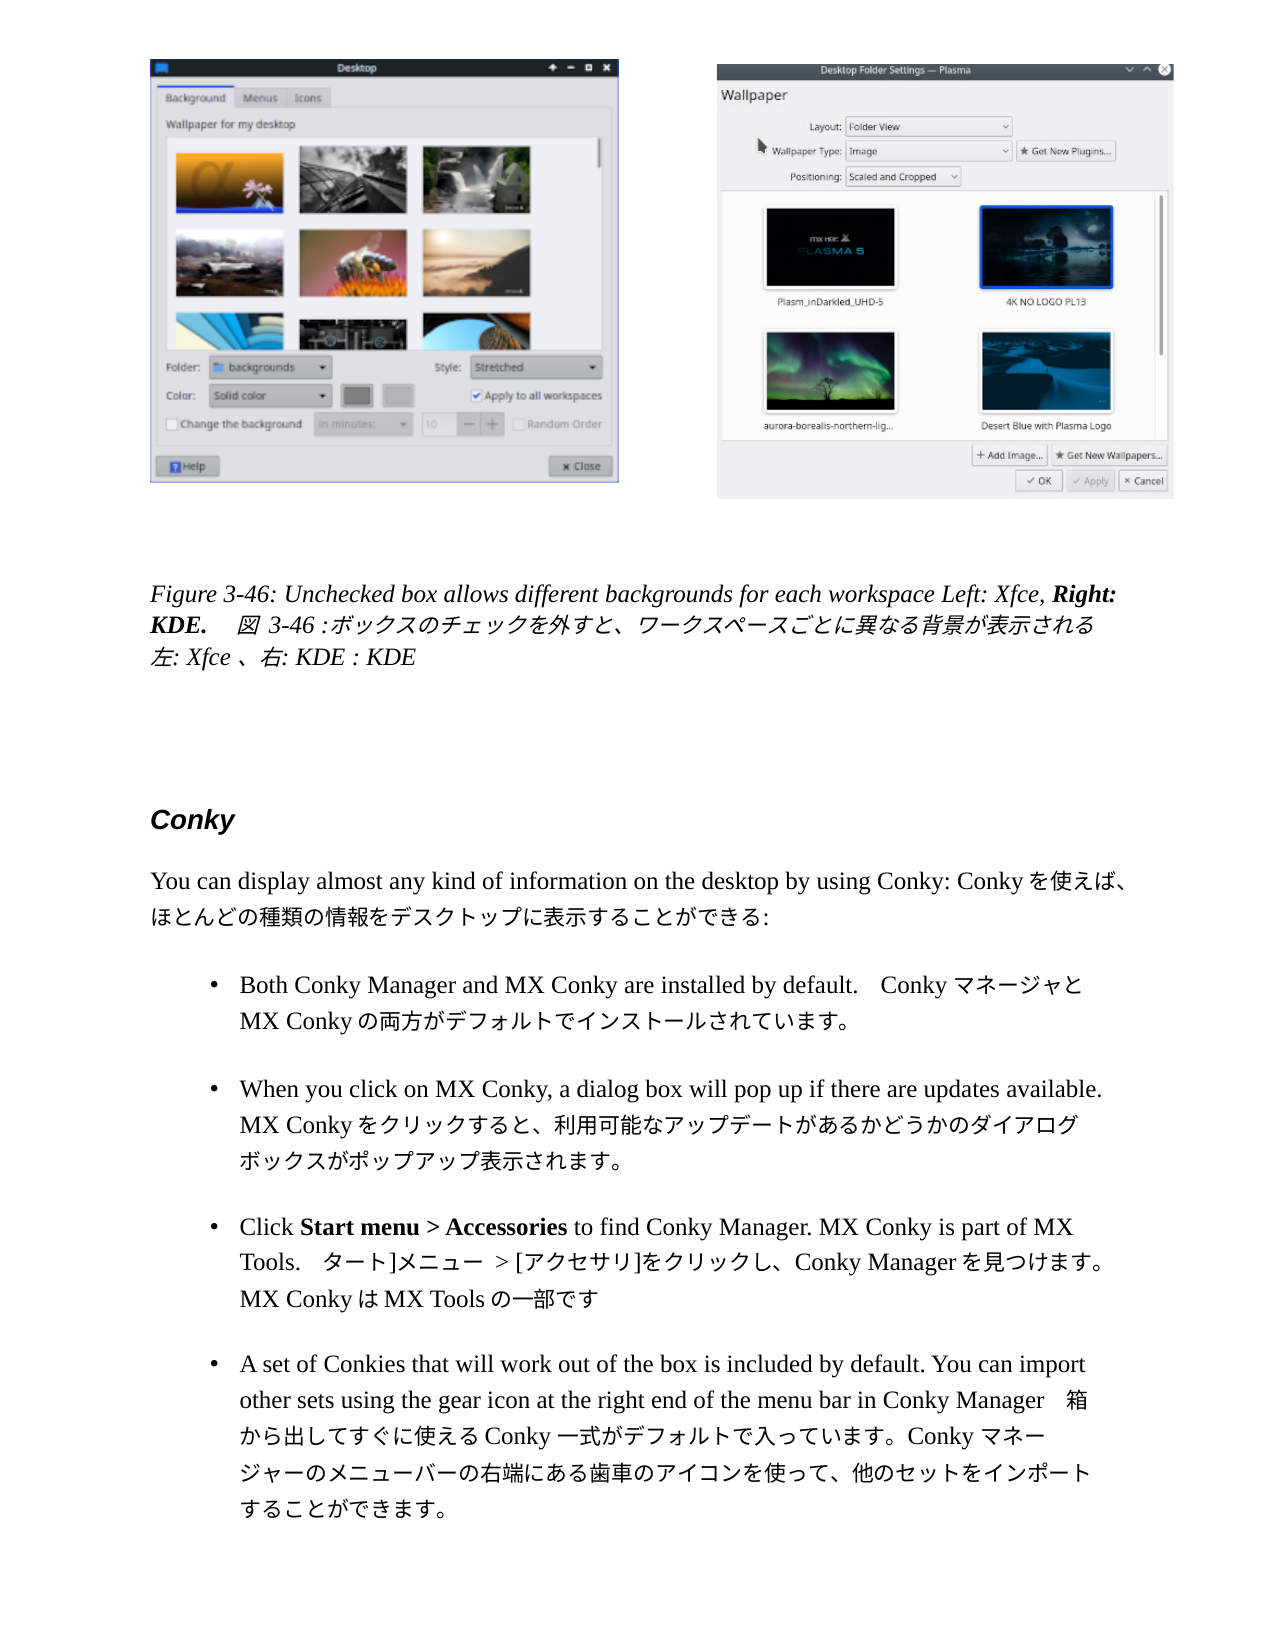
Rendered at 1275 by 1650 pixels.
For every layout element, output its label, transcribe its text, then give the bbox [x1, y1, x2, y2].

text Figure 3-46: Unchecked box allows different backgrounds for each workspace Left: Xfce, Right: KDE. 図 3-46 :ボックスのチェックを外すと、ワークスペースごとに異なる背景が表示される左: Xfce 、右: KDE : KDE [150, 579, 1125, 671]
list Both Conky Manager and MX Conky are installed by default. Conky マネージャとMX Conkyの両方がデフォルトでインストールされています。 [210, 968, 1109, 1036]
text You can display almost any kind of information on the desktop by using Conky: Conkyを使えば、ほとんどの種類の情報をデスクトップに表示することができる: [150, 864, 1125, 932]
list Click Start menu > Accessories to find Conky Manager. MX Conky is part of MX Tools. タート]メニュー > [アクセサリ]をクリックし、Conky Managerを見つけます。MX ConkyはMX Toolsの一部です [210, 1212, 1109, 1313]
picture [150, 59, 619, 483]
list A set of Conkies that will work out of the box is included by default. You can import other sets using the gear icon at the right end of the menu bar in Conky Manager 箱から出してすぐに使えるConky 一式がデフォルトで入っています。Conky マネージャーのメニューバーの右端にある歯車のアイコンを使って、他のセットをインポートすることができます。 [210, 1349, 1109, 1523]
subtitle Conky [150, 804, 1125, 836]
picture [716, 64, 1174, 499]
list When you click on MX Conky, a dialog box will pop up if there are updates available. MX Conkyをクリックすると、利用可能なアップデートがあるかどうかのダイアログボックスがポップアップ表示されます。 [210, 1072, 1109, 1176]
